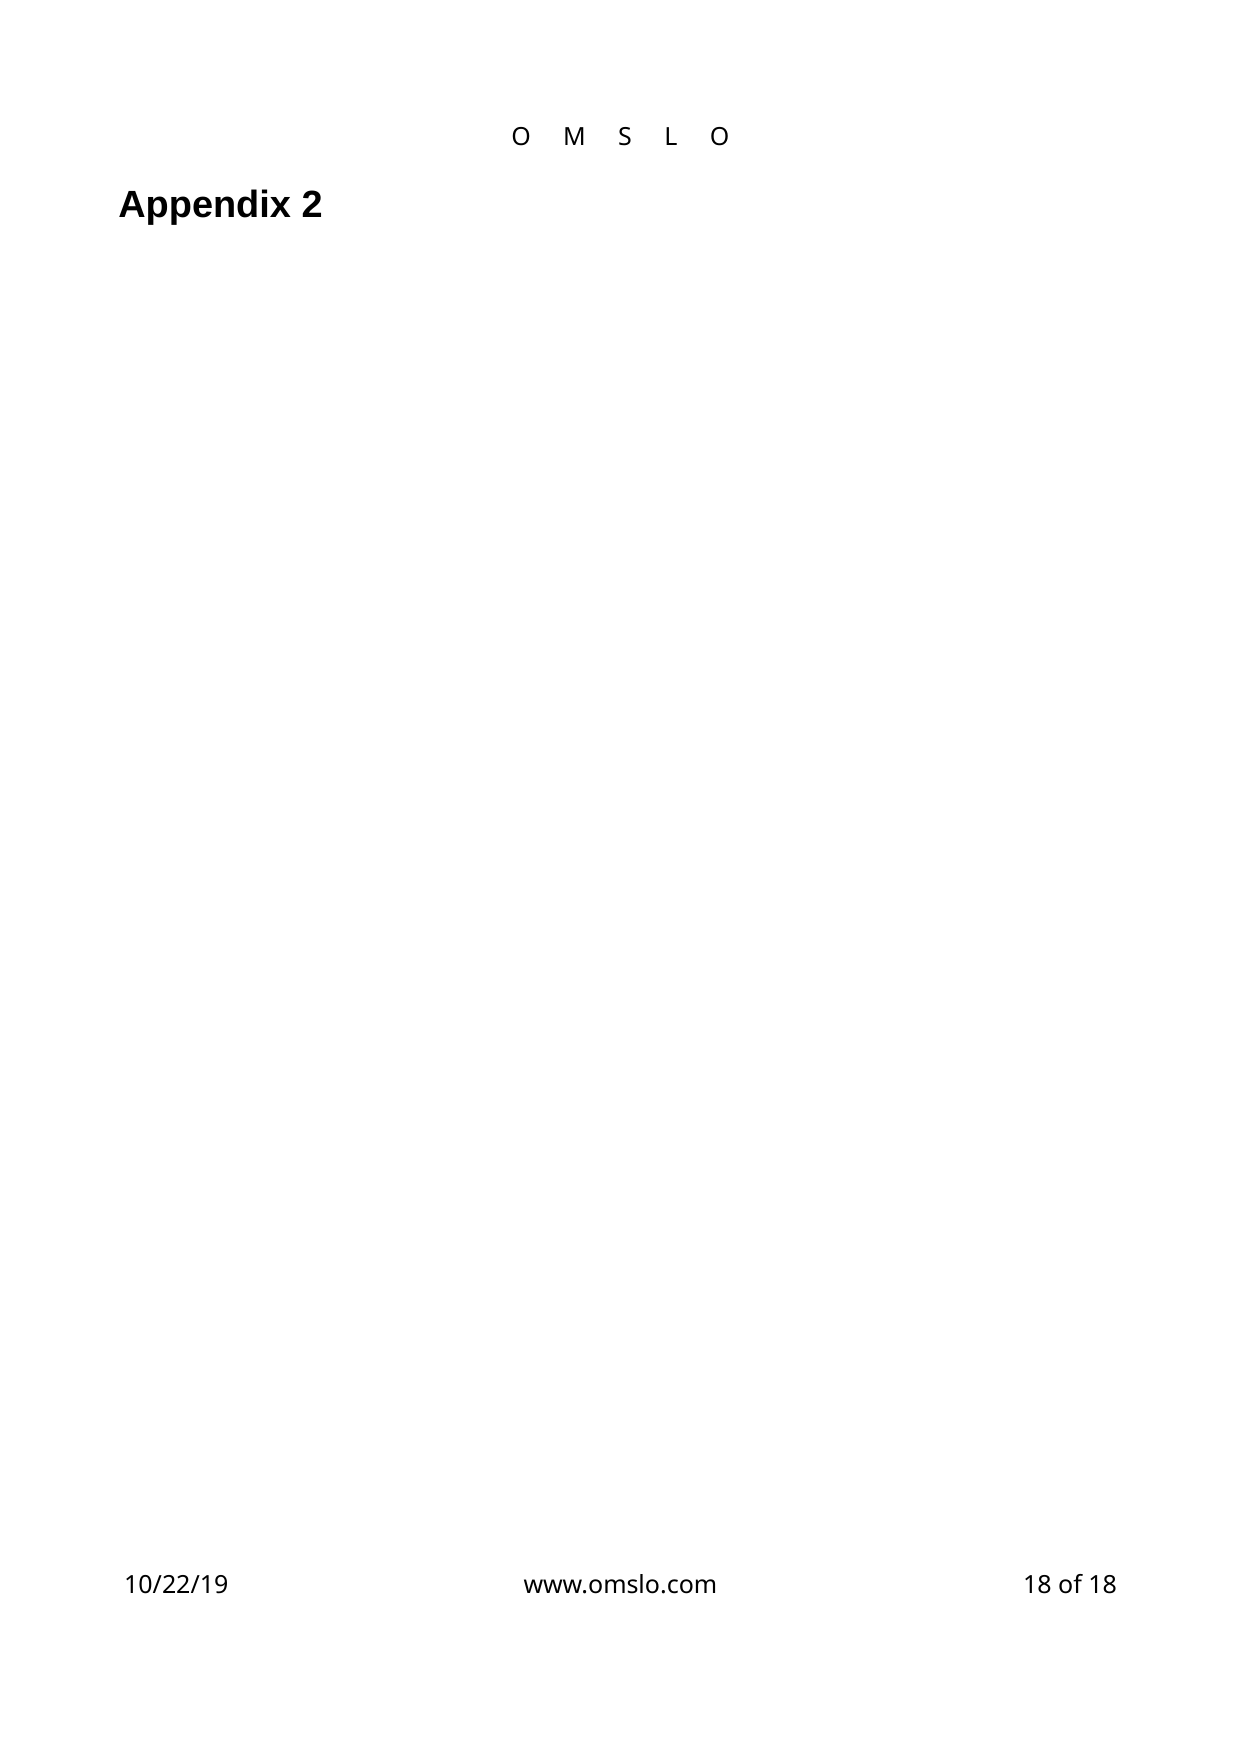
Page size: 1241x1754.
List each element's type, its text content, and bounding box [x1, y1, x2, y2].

subtitle Appendix 2 [118, 182, 1122, 226]
